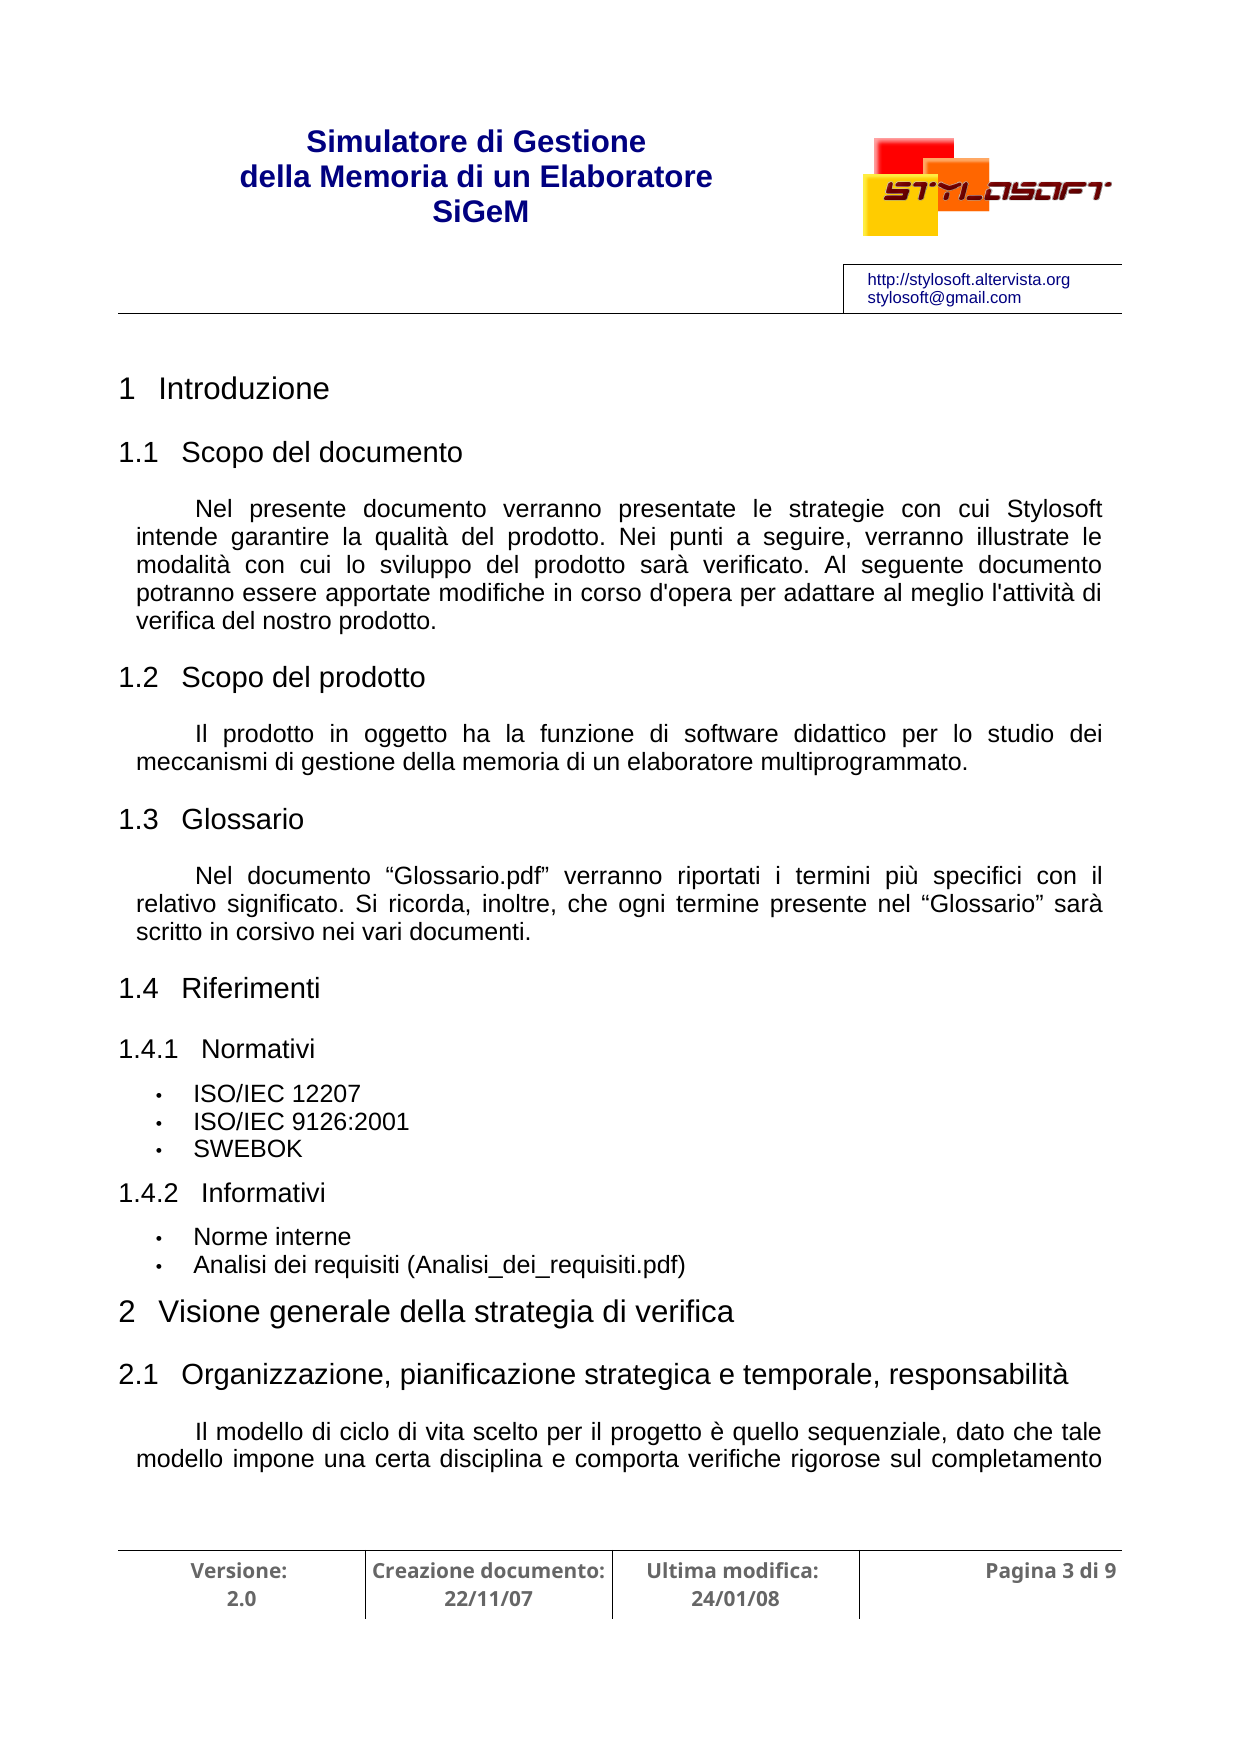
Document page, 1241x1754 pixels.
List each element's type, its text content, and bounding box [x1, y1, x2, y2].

list SWEBOK [156, 1135, 1122, 1163]
text Nel documento “Glossario.pdf” verranno riportati i termini più specifici con il relativo significato. Si ricorda, inoltre, che ogni termine presente nel “Glossario” sarà scritto in corsivo nei vari documenti. [136, 862, 1104, 946]
text Nel presente documento verranno presentate le strategie con cui Stylosoft intende garantire la qualità del prodotto. Nei punti a seguire, verranno illustrate le modalità con cui lo sviluppo del prodotto sarà verificato. Al seguente documento potranno essere apportate modifiche in corso d'opera per adattare al meglio l'attività di verifica del nostro prodotto. [136, 495, 1104, 634]
subtitle Informativi [118, 1178, 1122, 1208]
subtitle Normativi [118, 1034, 1122, 1065]
text Il modello di ciclo di vita scelto per il progetto è quello sequenziale, dato che tale modello impone una certa disciplina e comporta verifiche rigorose sul completamento [136, 1417, 1104, 1473]
list Analisi dei requisiti (Analisi_dei_requisiti.pdf) [156, 1251, 1122, 1279]
subtitle Riferimenti [118, 972, 1122, 1005]
text Il prodotto in oggetto ha la funzione di software didattico per lo studio dei meccanismi di gestione della memoria di un elaboratore multiprogrammato. [136, 720, 1104, 776]
list Norme interne [156, 1223, 1122, 1251]
subtitle Introduzione [118, 371, 1122, 406]
subtitle Glossario [118, 803, 1122, 835]
subtitle Visione generale della strategia di verifica [118, 1294, 1122, 1329]
subtitle Organizzazione, pianificazione strategica e temporale, responsabilità [118, 1358, 1122, 1391]
picture [848, 123, 1117, 247]
subtitle Scopo del prodotto [118, 661, 1122, 694]
list ISO/IEC 12207 [156, 1079, 1122, 1107]
list ISO/IEC 9126:2001 [156, 1107, 1122, 1135]
subtitle Scopo del documento [118, 436, 1122, 468]
